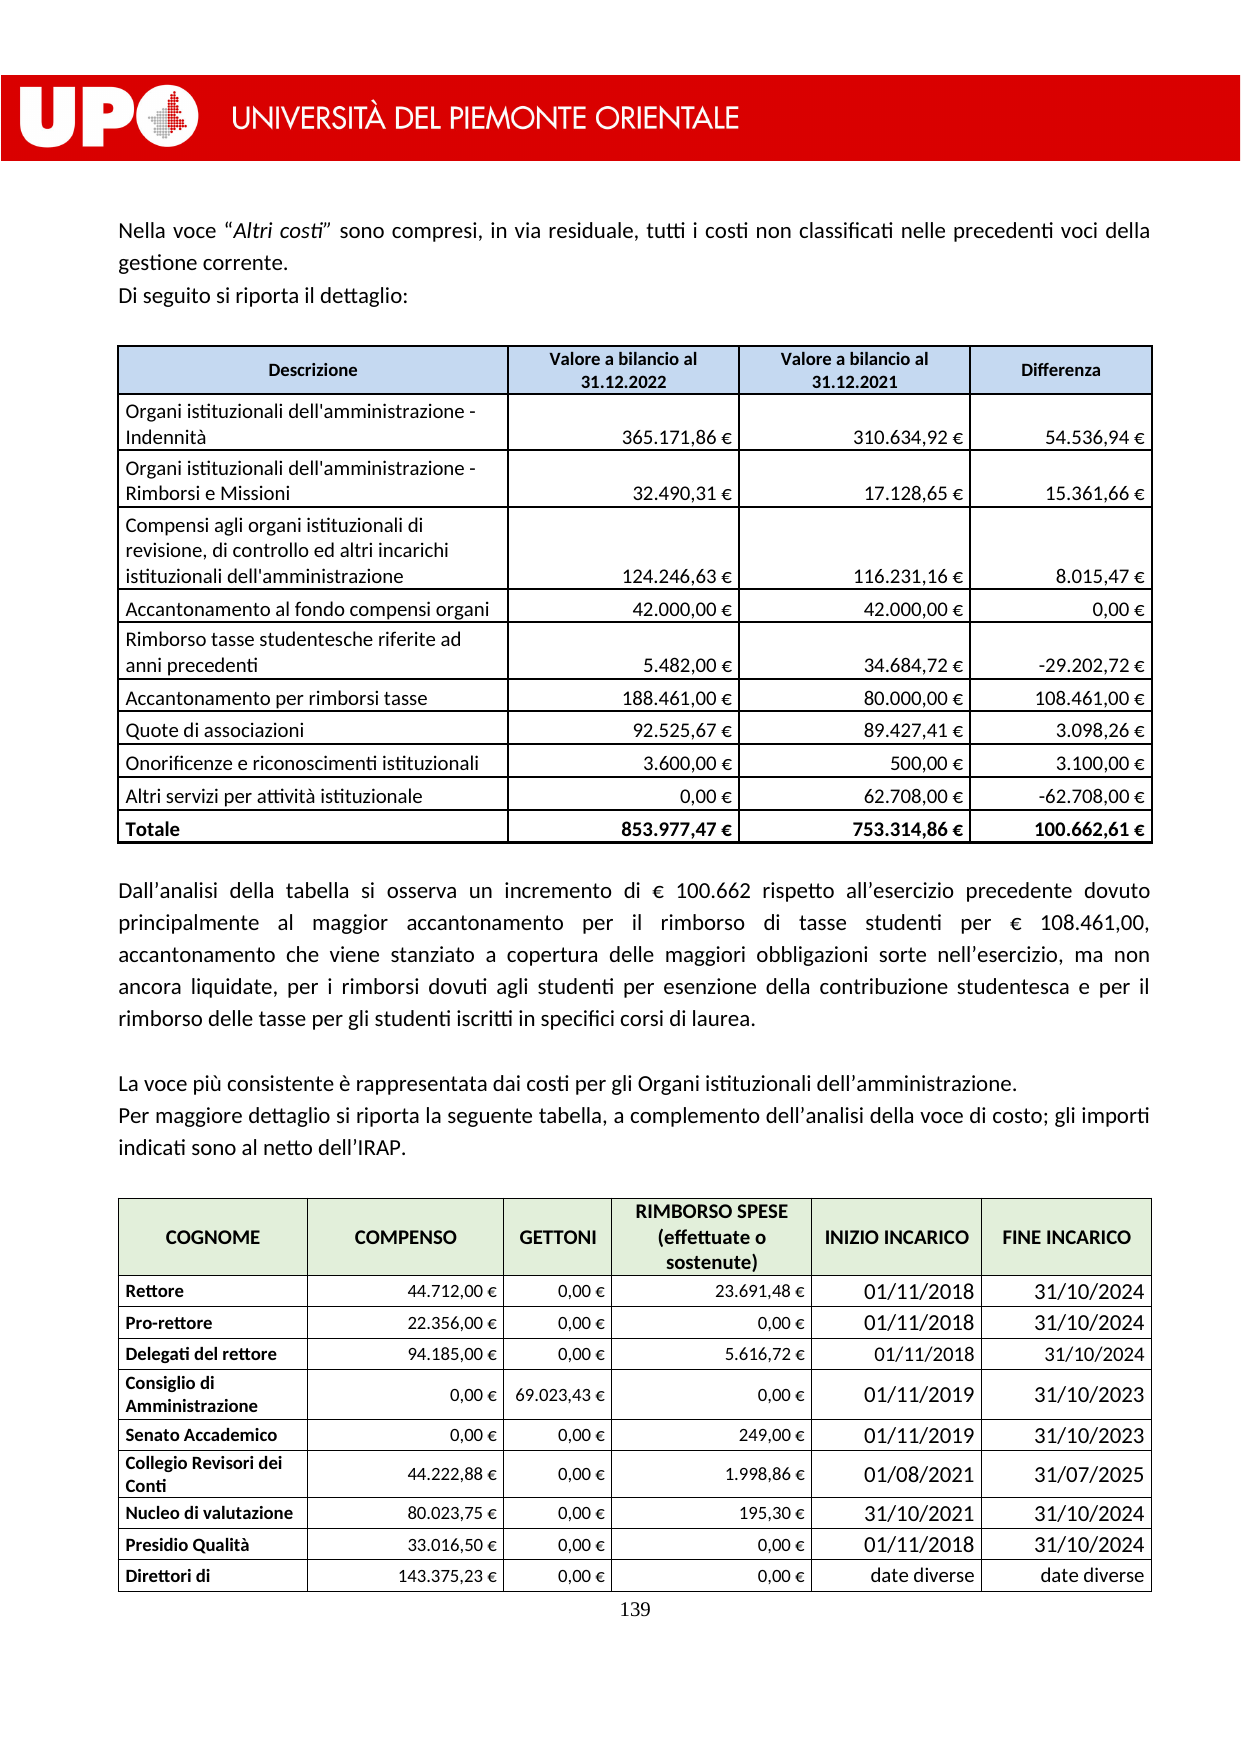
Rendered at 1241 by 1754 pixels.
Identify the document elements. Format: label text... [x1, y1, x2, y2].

table_cell 0,00 € [612, 1307, 811, 1337]
table_cell Rimborso tasse studentesche riferite ad anni precedenti [119, 623, 507, 677]
table_cell 01/11/2018 [812, 1307, 981, 1337]
table_cell 195,30 € [612, 1498, 811, 1528]
table_cell 34.684,72 € [740, 623, 969, 677]
table_cell Consiglio di Amministrazione [119, 1370, 307, 1419]
table_cell 69.023,43 € [504, 1370, 611, 1419]
table_cell 01/08/2021 [812, 1451, 981, 1497]
table_cell 188.461,00 € [509, 680, 738, 710]
table_cell 124.246,63 € [509, 508, 738, 588]
table_header Descrizione [119, 347, 507, 393]
table_cell 92.525,67 € [509, 712, 738, 743]
table_cell 31/07/2025 [982, 1451, 1151, 1497]
table_cell 108.461,00 € [971, 680, 1151, 710]
table_cell 01/11/2019 [812, 1370, 981, 1419]
table_cell 0,00 € [504, 1339, 611, 1369]
table_cell 01/11/2018 [812, 1276, 981, 1306]
table_cell 100.662,61 € [971, 811, 1151, 841]
table_cell 54.536,94 € [971, 395, 1151, 449]
table_header COMPENSO [308, 1199, 503, 1275]
table_cell 01/11/2018 [812, 1339, 981, 1369]
table_cell 143.375,23 € [308, 1560, 503, 1591]
table_cell 42.000,00 € [509, 590, 738, 621]
table_cell 3.100,00 € [971, 745, 1151, 776]
table_cell 1.998,86 € [612, 1451, 811, 1497]
text Per maggiore dettaglio si riporta la seguente tabella, a complemento dell’analisi della voce di costo; gli importi indicati sono al netto dell’IRAP. [118, 1101, 1152, 1161]
table_cell 0,00 € [504, 1307, 611, 1337]
table_cell Collegio Revisori dei Conti [119, 1451, 307, 1497]
table_cell Accantonamento al fondo compensi organi [119, 590, 507, 621]
table_cell 0,00 € [504, 1276, 611, 1306]
table_cell 23.691,48 € [612, 1276, 811, 1306]
table_cell 0,00 € [504, 1451, 611, 1497]
table_cell 80.000,00 € [740, 680, 969, 710]
table_cell 31/10/2024 [982, 1276, 1151, 1306]
table_cell 853.977,47 € [509, 811, 738, 841]
table_cell 3.098,26 € [971, 712, 1151, 743]
text Dall’analisi della tabella si osserva un incremento di € 100.662 rispetto all’esercizio precedente dovuto principalmente al maggior accantonamento per il rimborso di tasse studenti per € 108.461,00, accantonamento che viene stanziato a copertura delle maggiori obbligazioni sorte nell’esercizio, ma non ancora liquidate, per i rimborsi dovuti agli studenti per esenzione della contribuzione studentesca e per il rimborso delle tasse per gli studenti iscritti in specifici corsi di laurea. [118, 876, 1152, 1032]
table_cell Altri servizi per attività istituzionale [119, 778, 507, 809]
table_header COGNOME [119, 1199, 307, 1275]
table_cell Accantonamento per rimborsi tasse [119, 680, 507, 710]
table_cell 31/10/2024 [982, 1307, 1151, 1337]
table_cell 15.361,66 € [971, 451, 1151, 506]
table_cell 0,00 € [504, 1420, 611, 1450]
table_cell date diverse [812, 1560, 981, 1591]
table_cell 31/10/2023 [982, 1420, 1151, 1450]
table_cell 01/11/2019 [812, 1420, 981, 1450]
table_cell 249,00 € [612, 1420, 811, 1450]
table_cell 89.427,41 € [740, 712, 969, 743]
table_cell 31/10/2024 [982, 1339, 1151, 1369]
table_cell 01/11/2018 [812, 1529, 981, 1559]
table_cell Delegati del rettore [119, 1339, 307, 1369]
table_cell 33.016,50 € [308, 1529, 503, 1559]
table_cell Pro-rettore [119, 1307, 307, 1337]
text Nella voce “Altri costi” sono compresi, in via residuale, tutti i costi non classificati nelle precedenti voci della gestione corrente. [118, 216, 1152, 277]
table_cell 8.015,47 € [971, 508, 1151, 588]
table_cell 365.171,86 € [509, 395, 738, 449]
table_cell Rettore [119, 1276, 307, 1306]
table_cell 42.000,00 € [740, 590, 969, 621]
table_cell 31/10/2024 [982, 1498, 1151, 1528]
table_cell Organi istituzionali dell'amministrazione - Indennità [119, 395, 507, 449]
table_cell -29.202,72 € [971, 623, 1151, 677]
table_header RIMBORSO SPESE (effettuate o sostenute) [612, 1199, 811, 1275]
table_cell 753.314,86 € [740, 811, 969, 841]
table_cell 0,00 € [504, 1498, 611, 1528]
table_cell 310.634,92 € [740, 395, 969, 449]
table_cell 0,00 € [612, 1370, 811, 1419]
text La voce più consistente è rappresentata dai costi per gli Organi istituzionali dell’amministrazione. [118, 1069, 1152, 1097]
table_cell 31/10/2021 [812, 1498, 981, 1528]
table_cell Quote di associazioni [119, 712, 507, 743]
table_cell Totale [119, 811, 507, 841]
table_cell 0,00 € [612, 1560, 811, 1591]
table_cell 3.600,00 € [509, 745, 738, 776]
table_cell 0,00 € [509, 778, 738, 809]
table_cell 5.616,72 € [612, 1339, 811, 1369]
table_cell -62.708,00 € [971, 778, 1151, 809]
table_cell 5.482,00 € [509, 623, 738, 677]
table_cell 500,00 € [740, 745, 969, 776]
table_cell 44.222,88 € [308, 1451, 503, 1497]
table_cell 44.712,00 € [308, 1276, 503, 1306]
table_cell 32.490,31 € [509, 451, 738, 506]
table_cell Compensi agli organi istituzionali di revisione, di controllo ed altri incarichi istituzionali dell'amministrazione [119, 508, 507, 588]
table_cell 31/10/2023 [982, 1370, 1151, 1419]
table_cell Onorificenze e riconoscimenti istituzionali [119, 745, 507, 776]
text Di seguito si riporta il dettaglio: [118, 281, 1152, 309]
table_cell 0,00 € [504, 1529, 611, 1559]
table_cell Organi istituzionali dell'amministrazione - Rimborsi e Missioni [119, 451, 507, 506]
table_cell 31/10/2024 [982, 1529, 1151, 1559]
table_cell 17.128,65 € [740, 451, 969, 506]
table_header Valore a bilancio al 31.12.2022 [509, 347, 738, 393]
table_cell 0,00 € [504, 1560, 611, 1591]
table_cell 22.356,00 € [308, 1307, 503, 1337]
table_cell 62.708,00 € [740, 778, 969, 809]
table_cell 116.231,16 € [740, 508, 969, 588]
table_cell 80.023,75 € [308, 1498, 503, 1528]
table_header Differenza [971, 347, 1151, 393]
table_cell Senato Accademico [119, 1420, 307, 1450]
table_cell date diverse [982, 1560, 1151, 1591]
table_cell 0,00 € [971, 590, 1151, 621]
table_header GETTONI [504, 1199, 611, 1275]
table_cell 0,00 € [308, 1420, 503, 1450]
table_cell 0,00 € [612, 1529, 811, 1559]
table_header INIZIO INCARICO [812, 1199, 981, 1275]
table_cell 0,00 € [308, 1370, 503, 1419]
table_cell Presidio Qualità [119, 1529, 307, 1559]
table_header FINE INCARICO [982, 1199, 1151, 1275]
table_cell Direttori di [119, 1560, 307, 1591]
table_header Valore a bilancio al 31.12.2021 [740, 347, 969, 393]
table_cell 94.185,00 € [308, 1339, 503, 1369]
table_cell Nucleo di valutazione [119, 1498, 307, 1528]
